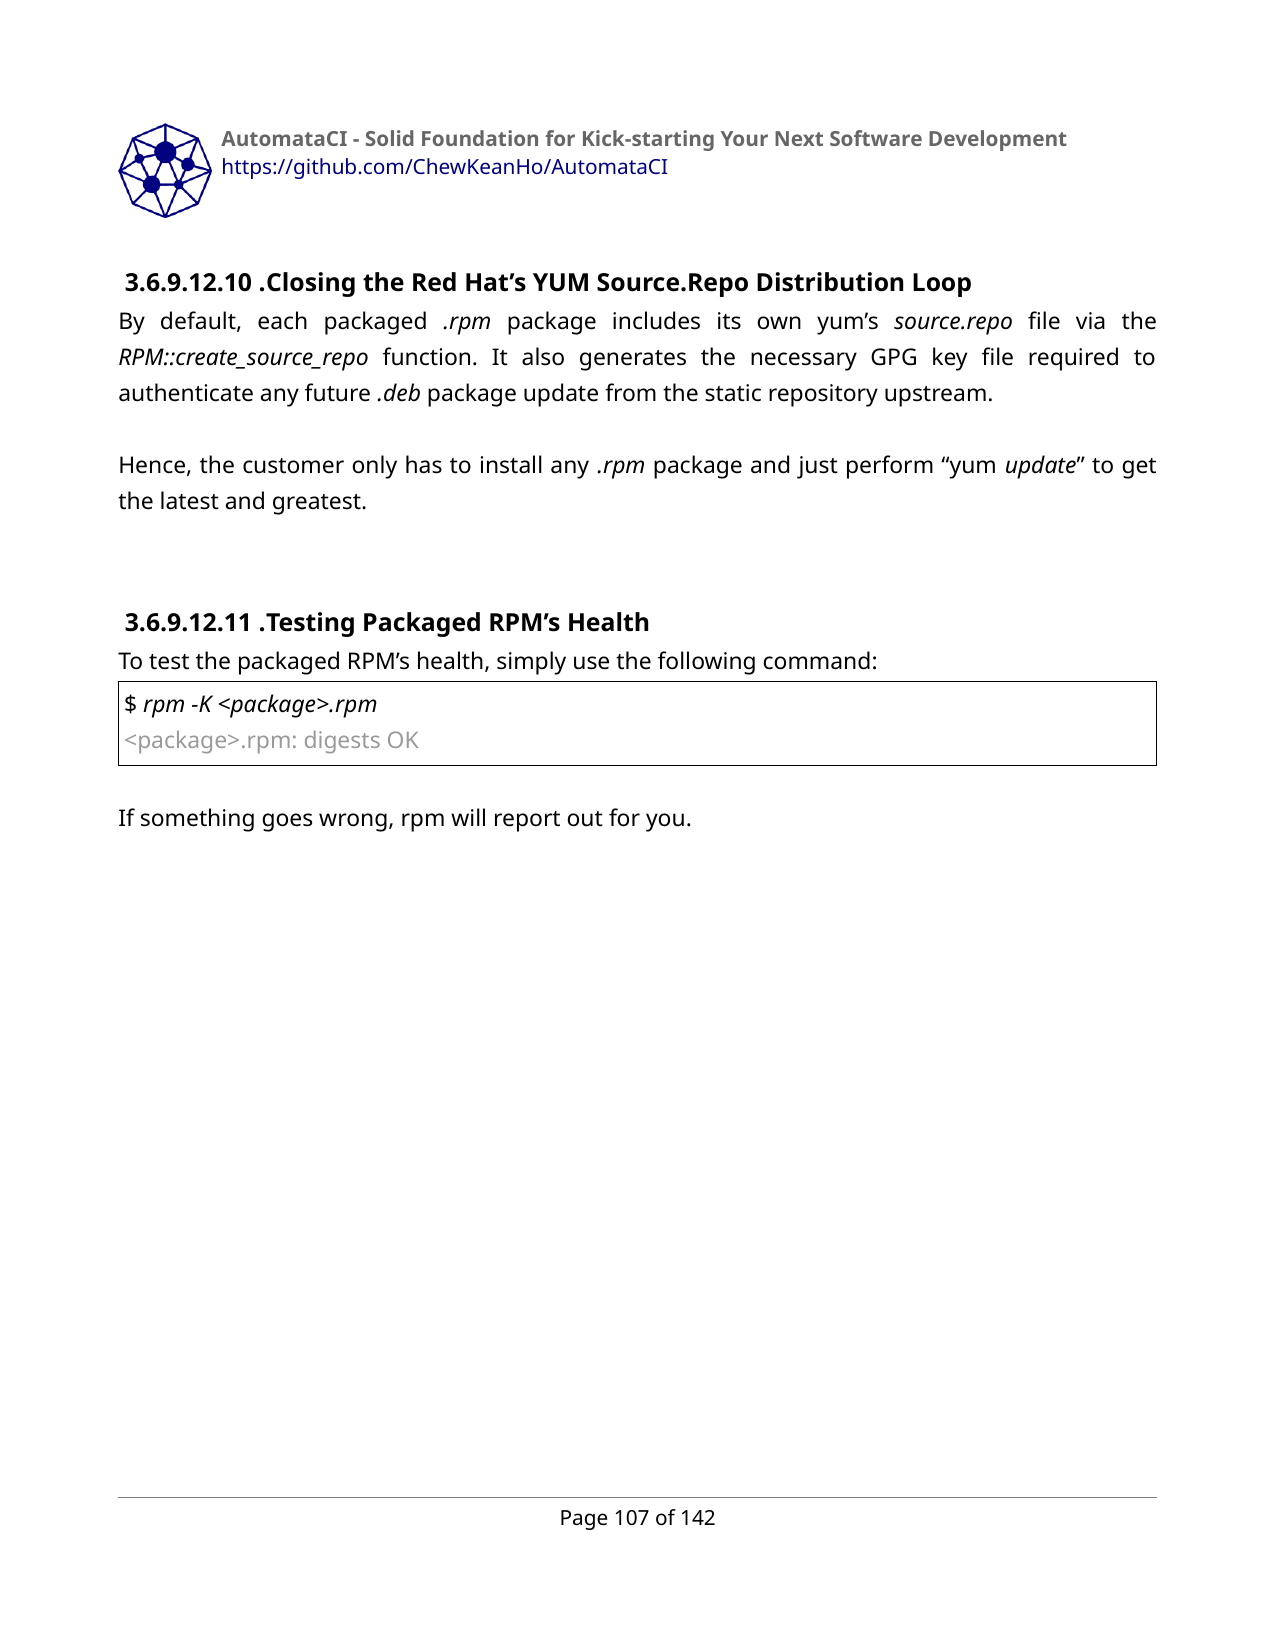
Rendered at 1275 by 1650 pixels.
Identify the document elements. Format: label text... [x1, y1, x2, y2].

subtitle Closing the Red Hat’s YUM Source.Repo Distribution Loop [118, 265, 1157, 299]
text By default, each packaged .rpm package includes its own yum’s source.repo file via the RPM::create_source_repo function. It also generates the necessary GPG key file required to authenticate any future .deb package update from the static repository upstream. [118, 305, 1157, 408]
text If something goes wrong, rpm will report out for you. [118, 802, 1157, 833]
table_header $ rpm -K <package>.rpm <package>.rpm: digests OK [119, 682, 1156, 765]
picture [118, 123, 212, 218]
text To test the packaged RPM’s health, simply use the following command: [118, 645, 1157, 677]
text Hence, the customer only has to install any .rpm package and just perform “yum update” to get the latest and greatest. [118, 449, 1157, 516]
subtitle Testing Packaged RPM’s Health [118, 605, 1157, 639]
